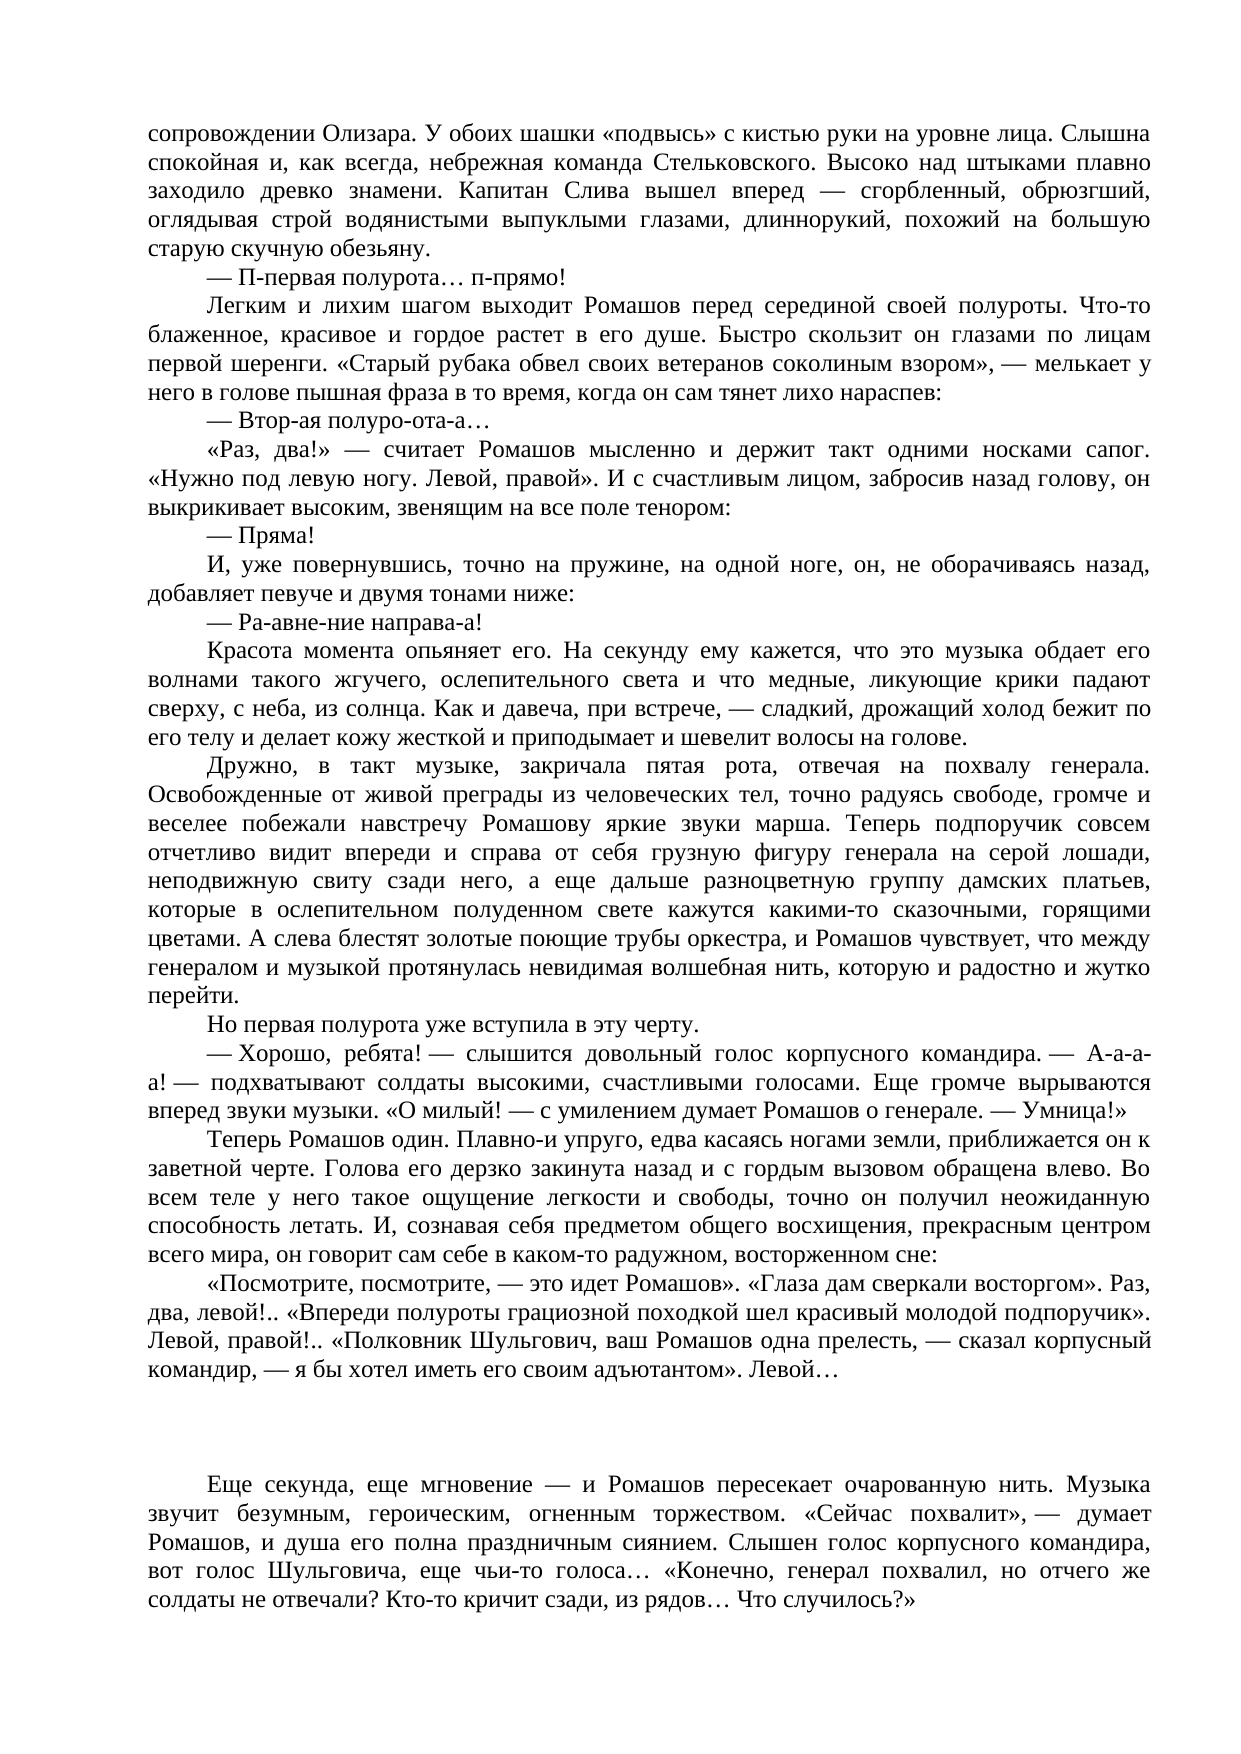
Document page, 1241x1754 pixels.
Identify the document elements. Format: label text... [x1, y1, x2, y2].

text Теперь Ромашов один. Плавно-и упруго, едва касаясь ногами земли, приближается он к заветной черте. Голова его дерзко закинута назад и с гордым вызовом обращена влево. Во всем теле у него такое ощущение легкости и свободы, точно он получил неожиданную способность летать. И, сознавая себя предметом общего восхищения, прекрасным центром всего мира, он говорит сам себе в каком-то радужном, восторженном сне: [148, 1124, 1152, 1268]
text — Втор-ая полуро-ота-а… [148, 406, 1152, 434]
text — Пряма! [148, 521, 1152, 549]
text И, уже повернувшись, точно на пружине, на одной ноге, он, не оборачиваясь назад, добавляет певуче и двумя тонами ниже: [148, 549, 1152, 607]
text «Раз, два!» — считает Ромашов мысленно и держит такт одними носками сапог. «Нужно под левую ногу. Левой, правой». И с счастливым лицом, забросив назад голову, он выкрикивает высоким, звенящим на все поле тенором: [148, 434, 1152, 521]
text сопровождении Олизара. У обоих шашки «подвысь» с кистью руки на уровне лица. Слышна спокойная и, как всегда, небрежная команда Стельковского. Высоко над штыками плавно заходило древко знамени. Капитан Слива вышел вперед — сгорбленный, обрюзгший, оглядывая строй водянистыми выпуклыми глазами, длиннорукий, похожий на большую старую скучную обезьяну. [148, 118, 1152, 262]
text Красота момента опьяняет его. На секунду ему кажется, что это музыка обдает его волнами такого жгучего, ослепительного света и что медные, ликующие крики падают сверху, с неба, из солнца. Как и давеча, при встрече, — сладкий, дрожащий холод бежит по его телу и делает кожу жесткой и приподымает и шевелит волосы на голове. [148, 636, 1152, 751]
text Легким и лихим шагом выходит Ромашов перед серединой своей полуроты. Что-то блаженное, красивое и гордое растет в его душе. Быстро скользит он глазами по лицам первой шеренги. «Старый рубака обвел своих ветеранов соколиным взором», — мелькает у него в голове пышная фраза в то время, когда он сам тянет лихо нараспев: [148, 291, 1152, 406]
text Дружно, в такт музыке, закричала пятая рота, отвечая на похвалу генерала. Освобожденные от живой преграды из человеческих тел, точно радуясь свободе, громче и веселее побежали навстречу Ромашову яркие звуки марша. Теперь подпоручик совсем отчетливо видит впереди и справа от себя грузную фигуру генерала на серой лошади, неподвижную свиту сзади него, а еще дальше разноцветную группу дамских платьев, которые в ослепительном полуденном свете кажутся какими-то сказочными, горящими цветами. А слева блестят золотые поющие трубы оркестра, и Ромашов чувствует, что между генералом и музыкой протянулась невидимая волшебная нить, которую и радостно и жутко перейти. [148, 751, 1152, 1009]
text — Хорошо, ребята! — слышится довольный голос корпусного командира. — А-а-а-а! — подхватывают солдаты высокими, счастливыми голосами. Еще громче вырываются вперед звуки музыки. «О милый! — с умилением думает Ромашов о генерале. — Умница!» [148, 1038, 1152, 1124]
text Но первая полурота уже вступила в эту черту. [148, 1009, 1152, 1038]
text — Ра-авне-ние направа-а! [148, 607, 1152, 636]
text — П-первая полурота… п-прямо! [148, 262, 1152, 291]
text Еще секунда, еще мгновение — и Ромашов пересекает очарованную нить. Музыка звучит безумным, героическим, огненным торжеством. «Сейчас похвалит», — думает Ромашов, и душа его полна праздничным сиянием. Слышен голос корпусного командира, вот голос Шульговича, еще чьи-то голоса… «Конечно, генерал похвалил, но отчего же солдаты не отвечали? Кто-то кричит сзади, из рядов… Что случилось?» [148, 1469, 1152, 1613]
text «Посмотрите, посмотрите, — это идет Ромашов». «Глаза дам сверкали восторгом». Раз, два, левой!.. «Впереди полуроты грациозной походкой шел красивый молодой подпоручик». Левой, правой!.. «Полковник Шульгович, ваш Ромашов одна прелесть, — сказал корпусный командир, — я бы хотел иметь его своим адъютантом». Левой… [148, 1268, 1152, 1383]
